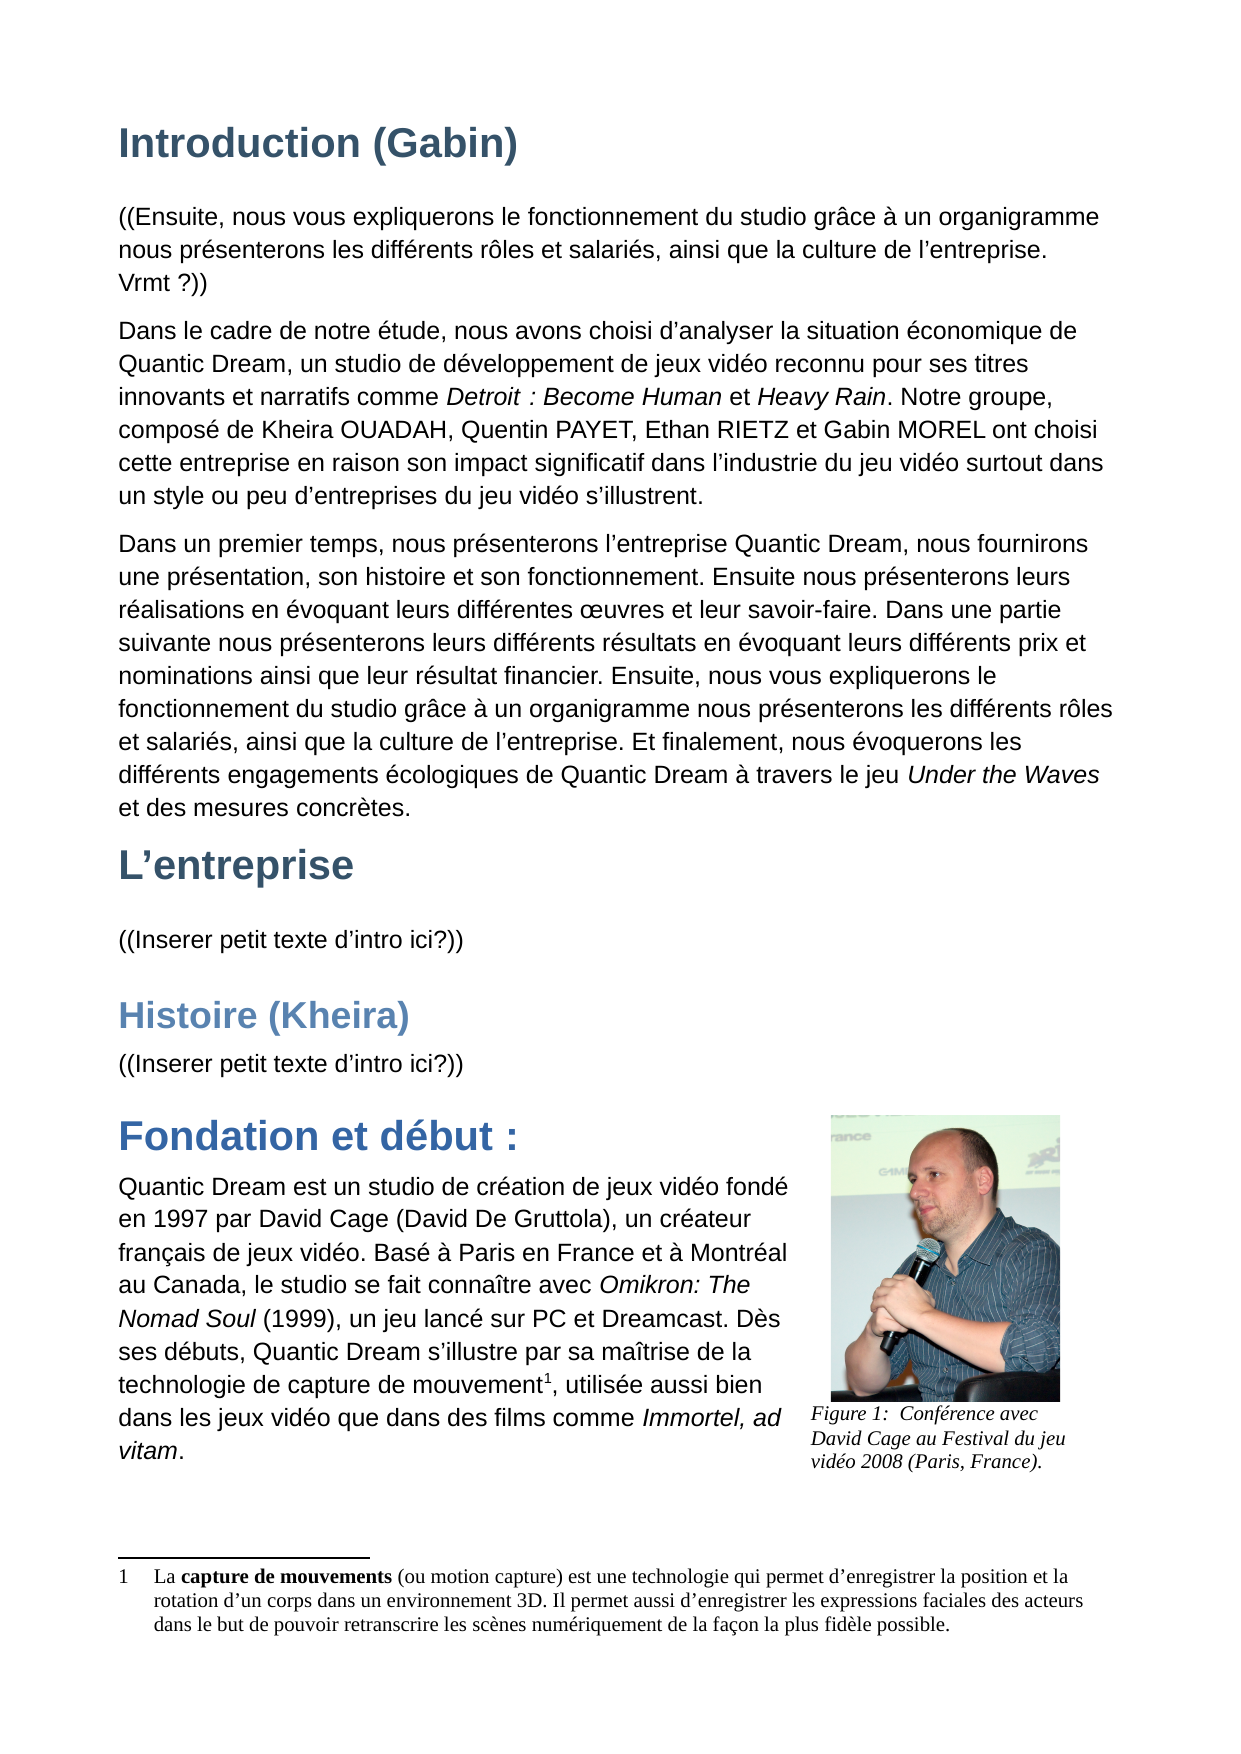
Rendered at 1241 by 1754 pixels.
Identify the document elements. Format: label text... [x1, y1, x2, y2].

text ((Ensuite, nous vous expliquerons le fonctionnement du studio grâce à un organigramme nous présenterons les différents rôles et salariés, ainsi que la culture de l’entreprise. Vrmt ?)) [118, 202, 1122, 297]
text Figure 1: Conférence avec David Cage au Festival du jeu vidéo 2008 (Paris, France). [811, 1115, 1081, 1473]
text [1081, 1171, 1122, 1464]
text Dans un premier temps, nous présenterons l’entreprise Quantic Dream, nous fournirons une présentation, son histoire et son fonctionnement. Ensuite nous présenterons leurs réalisations en évoquant leurs différentes œuvres et leur savoir-faire. Dans une partie suivante nous présenterons leurs différents résultats en évoquant leurs différents prix et nominations ainsi que leur résultat financier. Ensuite, nous vous expliquerons le fonctionnement du studio grâce à un organigramme nous présenterons les différents rôles et salariés, ainsi que la culture de l’entreprise. Et finalement, nous évoquerons les différents engagements écologiques de Quantic Dream à travers le jeu Under the Waves et des mesures concrètes. [118, 529, 1122, 822]
text Dans le cadre de notre étude, nous avons choisi d’analyser la situation économique de Quantic Dream, un studio de développement de jeux vidéo reconnu pour ses titres innovants et narratifs comme Detroit : Become Human et Heavy Rain. Notre groupe, composé de Kheira OUADAH, Quentin PAYET, Ethan RIETZ et Gabin MOREL ont choisi cette entreprise en raison son impact significatif dans l’industrie du jeu vidéo surtout dans un style ou peu d’entreprises du jeu vidéo s’illustrent. [118, 316, 1122, 510]
subtitle L’entreprise [118, 841, 1122, 888]
text La capture de mouvements (ou motion capture) est une technologie qui permet d’enregistrer la position et la rotation d’un corps dans un environnement 3D. Il permet aussi d’enregistrer les expressions faciales des acteurs dans le but de pouvoir retranscrire les scènes numériquement de la façon la plus fidèle possible. [118, 1564, 1122, 1636]
subtitle [811, 1473, 1081, 1527]
text Quantic Dream est un studio de création de jeux vidéo fondé en 1997 par David Cage (David De Gruttola), un créateur français de jeux vidéo. Basé à Paris en France et à Montréal au Canada, le studio se fait connaître avec Omikron: The Nomad Soul (1999), un jeu lancé sur PC et Dreamcast. Dès ses débuts, Quantic Dream s’illustre par sa maîtrise de la technologie de capture de mouvement, utilisée aussi bien dans les jeux vidéo que dans des films comme Immortel, ad vitam. [118, 1171, 811, 1464]
subtitle Histoire (Kheira) [118, 993, 1122, 1036]
text ((Inserer petit texte d’intro ici?)) [118, 1049, 1122, 1078]
text ((Inserer petit texte d’intro ici?)) [118, 925, 1122, 953]
picture [830, 1115, 1061, 1402]
subtitle Fondation et début : [118, 1102, 1122, 1159]
subtitle Introduction (Gabin) [118, 118, 1122, 166]
